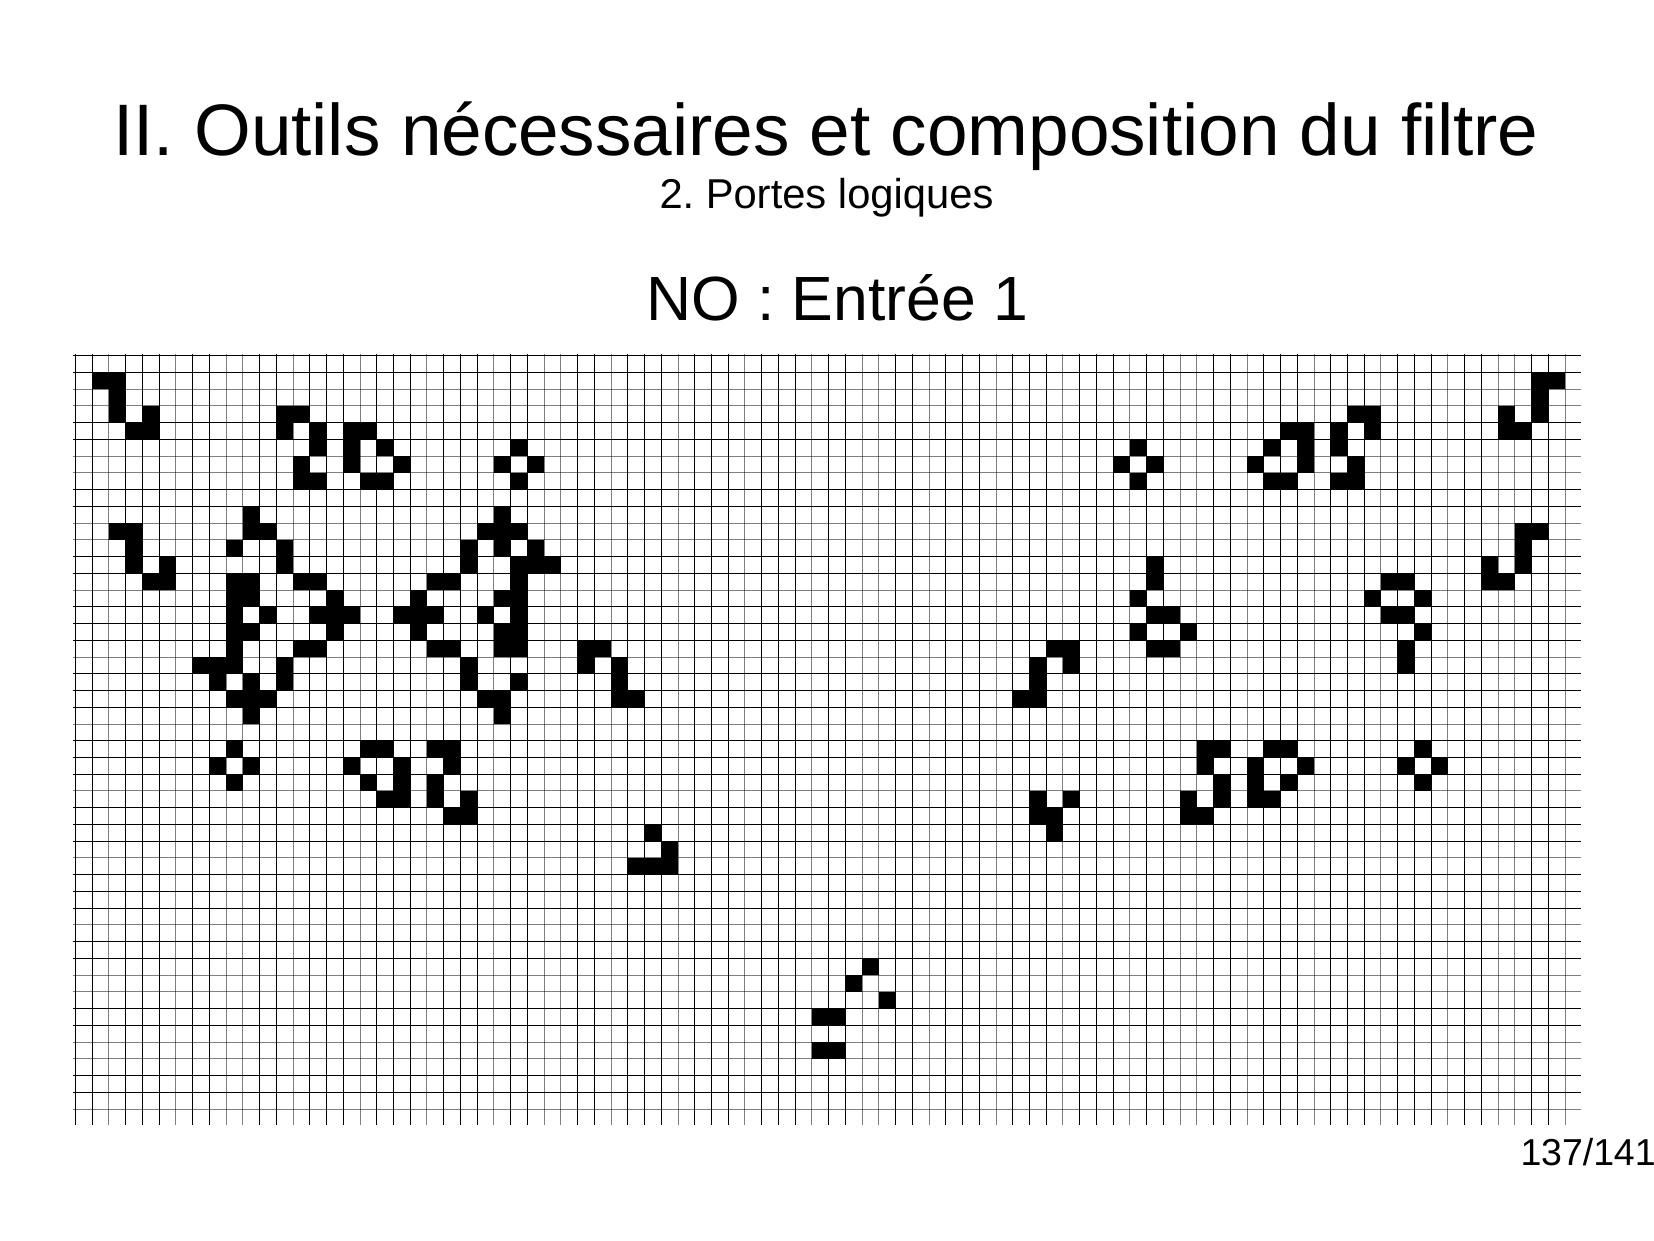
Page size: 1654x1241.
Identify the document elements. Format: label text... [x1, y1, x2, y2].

text_box NO : Entrée 1 [631, 256, 1044, 342]
title II. Outils nécessaires et composition du filtre 2. Portes logiques [82, 49, 1571, 257]
text_box <number>/141 [1505, 1124, 1654, 1182]
picture [73, 354, 1581, 1125]
